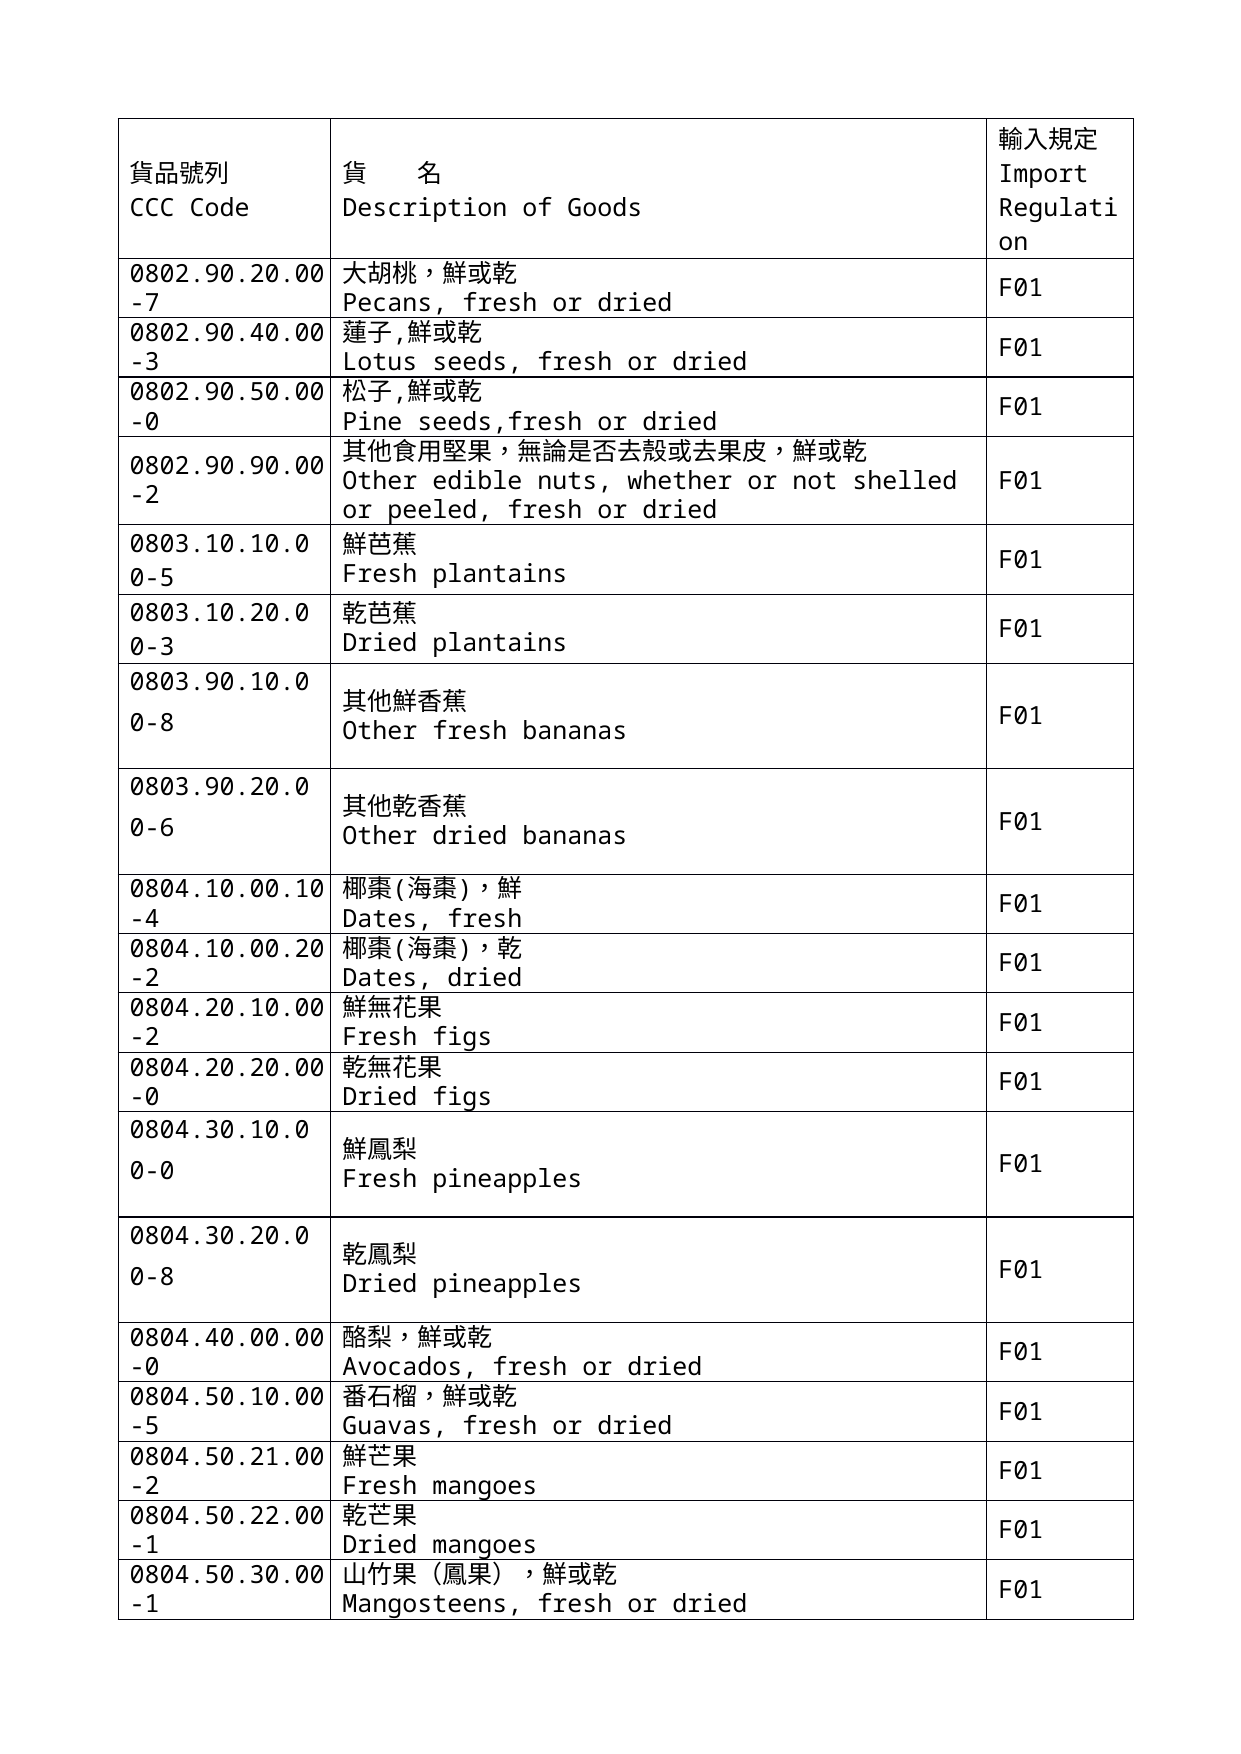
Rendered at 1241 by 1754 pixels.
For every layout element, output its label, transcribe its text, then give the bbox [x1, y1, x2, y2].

table_cell 0803.10.10.00-5 [119, 525, 330, 593]
table_cell 大胡桃，鮮或乾 Pecans, fresh or dried [331, 259, 986, 317]
table_cell 椰棗(海棗)，乾 Dates, dried [331, 934, 986, 992]
table_cell 乾無花果 Dried figs [331, 1053, 986, 1111]
table_cell F01 [987, 1053, 1133, 1111]
table_cell 乾鳳梨 Dried pineapples [331, 1218, 986, 1322]
table_cell 乾芒果 Dried mangoes [331, 1501, 986, 1559]
table_cell F01 [987, 664, 1133, 768]
table_cell 0802.90.40.00-3 [119, 318, 330, 376]
table_cell F01 [987, 993, 1133, 1052]
table_cell F01 [987, 378, 1133, 436]
table_cell 0804.30.20.00-8 [119, 1218, 330, 1322]
table_header 貨品號列 CCC Code [119, 119, 330, 258]
table_cell F01 [987, 1501, 1133, 1559]
table_header 輸入規定 Import Regulation [987, 119, 1133, 258]
table_cell 0804.30.10.00-0 [119, 1112, 330, 1216]
table_cell 山竹果（鳳果），鮮或乾 Mangosteens, fresh or dried [331, 1560, 986, 1619]
table_cell 0804.50.22.00-1 [119, 1501, 330, 1559]
table_cell 0802.90.90.00-2 [119, 437, 330, 524]
table_cell 鮮無花果 Fresh figs [331, 993, 986, 1052]
table_cell 0803.90.20.00-6 [119, 769, 330, 873]
table_cell F01 [987, 1442, 1133, 1500]
table_cell 0804.20.20.00-0 [119, 1053, 330, 1111]
table_cell F01 [987, 1323, 1133, 1381]
table_cell 鮮芭蕉 Fresh plantains [331, 525, 986, 593]
table_cell 其他乾香蕉 Other dried bananas [331, 769, 986, 873]
table_cell 乾芭蕉 Dried plantains [331, 595, 986, 663]
table_cell 0804.50.10.00-5 [119, 1382, 330, 1441]
table_cell 松子,鮮或乾 Pine seeds,fresh or dried [331, 378, 986, 436]
table_cell F01 [987, 1218, 1133, 1322]
table_cell F01 [987, 595, 1133, 663]
table_cell 鮮鳳梨 Fresh pineapples [331, 1112, 986, 1216]
table_cell F01 [987, 1112, 1133, 1216]
table_cell F01 [987, 437, 1133, 524]
table_cell 0802.90.20.00-7 [119, 259, 330, 317]
table_cell 0803.10.20.00-3 [119, 595, 330, 663]
table_cell 椰棗(海棗)，鮮 Dates, fresh [331, 875, 986, 933]
table_cell 0802.90.50.00-0 [119, 378, 330, 436]
table_cell F01 [987, 1560, 1133, 1619]
table_cell 0804.20.10.00-2 [119, 993, 330, 1052]
table_cell F01 [987, 934, 1133, 992]
table_cell F01 [987, 259, 1133, 317]
table_cell 其他鮮香蕉 Other fresh bananas [331, 664, 986, 768]
table_cell 番石榴，鮮或乾 Guavas, fresh or dried [331, 1382, 986, 1441]
table_cell 0804.10.00.10-4 [119, 875, 330, 933]
table_cell 0803.90.10.00-8 [119, 664, 330, 768]
table_cell F01 [987, 525, 1133, 593]
table_cell 0804.50.30.00-1 [119, 1560, 330, 1619]
table_header 貨 名 Description of Goods [331, 119, 986, 258]
table_cell F01 [987, 769, 1133, 873]
table_cell 其他食用堅果，無論是否去殼或去果皮，鮮或乾 Other edible nuts, whether or not shelled or peeled, fresh or dried [331, 437, 986, 524]
table_cell 0804.40.00.00-0 [119, 1323, 330, 1381]
table_cell 0804.50.21.00-2 [119, 1442, 330, 1500]
table_cell F01 [987, 318, 1133, 376]
table_cell 蓮子,鮮或乾 Lotus seeds, fresh or dried [331, 318, 986, 376]
table_cell 0804.10.00.20-2 [119, 934, 330, 992]
table_cell F01 [987, 875, 1133, 933]
table_cell 酪梨，鮮或乾 Avocados, fresh or dried [331, 1323, 986, 1381]
table_cell F01 [987, 1382, 1133, 1441]
table_cell 鮮芒果 Fresh mangoes [331, 1442, 986, 1500]
